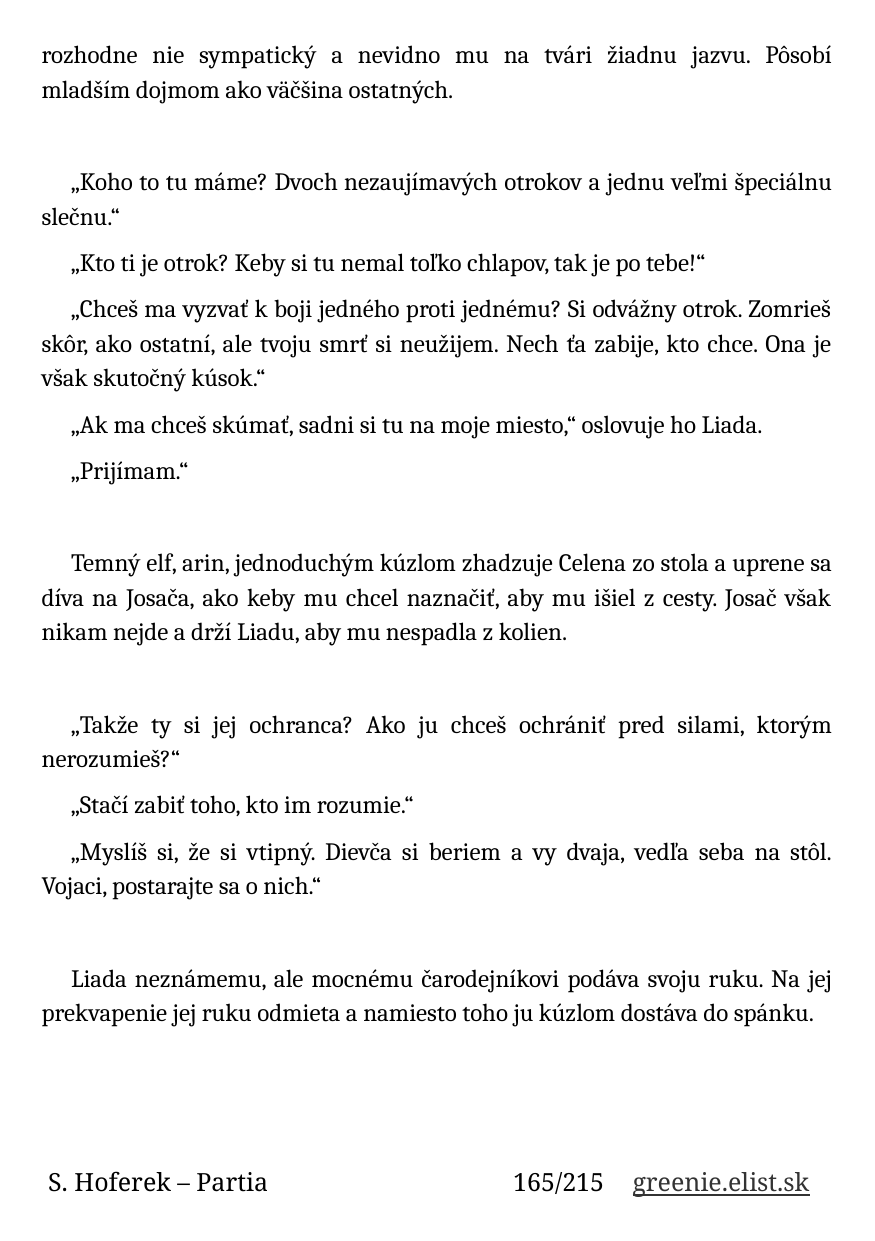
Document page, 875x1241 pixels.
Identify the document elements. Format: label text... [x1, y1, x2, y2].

text Temný elf, arin, jednoduchým kúzlom zhadzuje Celena zo stola a uprene sa díva na Josača, ako keby mu chcel naznačiť, aby mu išiel z cesty. Josač však nikam nejde a drží Liadu, aby mu nespadla z kolien. [41, 549, 833, 647]
text „Takže ty si jej ochranca? Ako ju chceš ochrániť pred silami, ktorým nerozumieš?“ [41, 711, 833, 774]
text „Chceš ma vyzvať k boji jedného proti jednému? Si odvážny otrok. Zomrieš skôr, ako ostatní, ale tvoju smrť si neužijem. Nech ťa zabije, kto chce. Ona je však skutočný kúsok.“ [41, 295, 833, 393]
text „Prijímam.“ [41, 457, 833, 486]
text „Stačí zabiť toho, kto im rozumie.“ [41, 791, 833, 820]
text Liada neznámemu, ale mocnému čarodejníkovi podáva svoju ruku. Na jej prekvapenie jej ruku odmieta a namiesto toho ju kúzlom dostáva do spánku. [41, 965, 833, 1028]
text rozhodne nie sympatický a nevidno mu na tvári žiadnu jazvu. Pôsobí mladším dojmom ako väčšina ostatných. [41, 41, 833, 104]
text „Kto ti je otrok? Keby si tu nemal toľko chlapov, tak je po tebe!“ [41, 249, 833, 278]
text „Ak ma chceš skúmať, sadni si tu na moje miesto,“ oslovuje ho Liada. [41, 411, 833, 439]
text „Koho to tu máme? Dvoch nezaujímavých otrokov a jednu veľmi špeciálnu slečnu.“ [41, 168, 833, 232]
text „Myslíš si, že si vtipný. Dievča si beriem a vy dvaja, vedľa seba na stôl. Vojaci, postarajte sa o nich.“ [41, 838, 833, 901]
